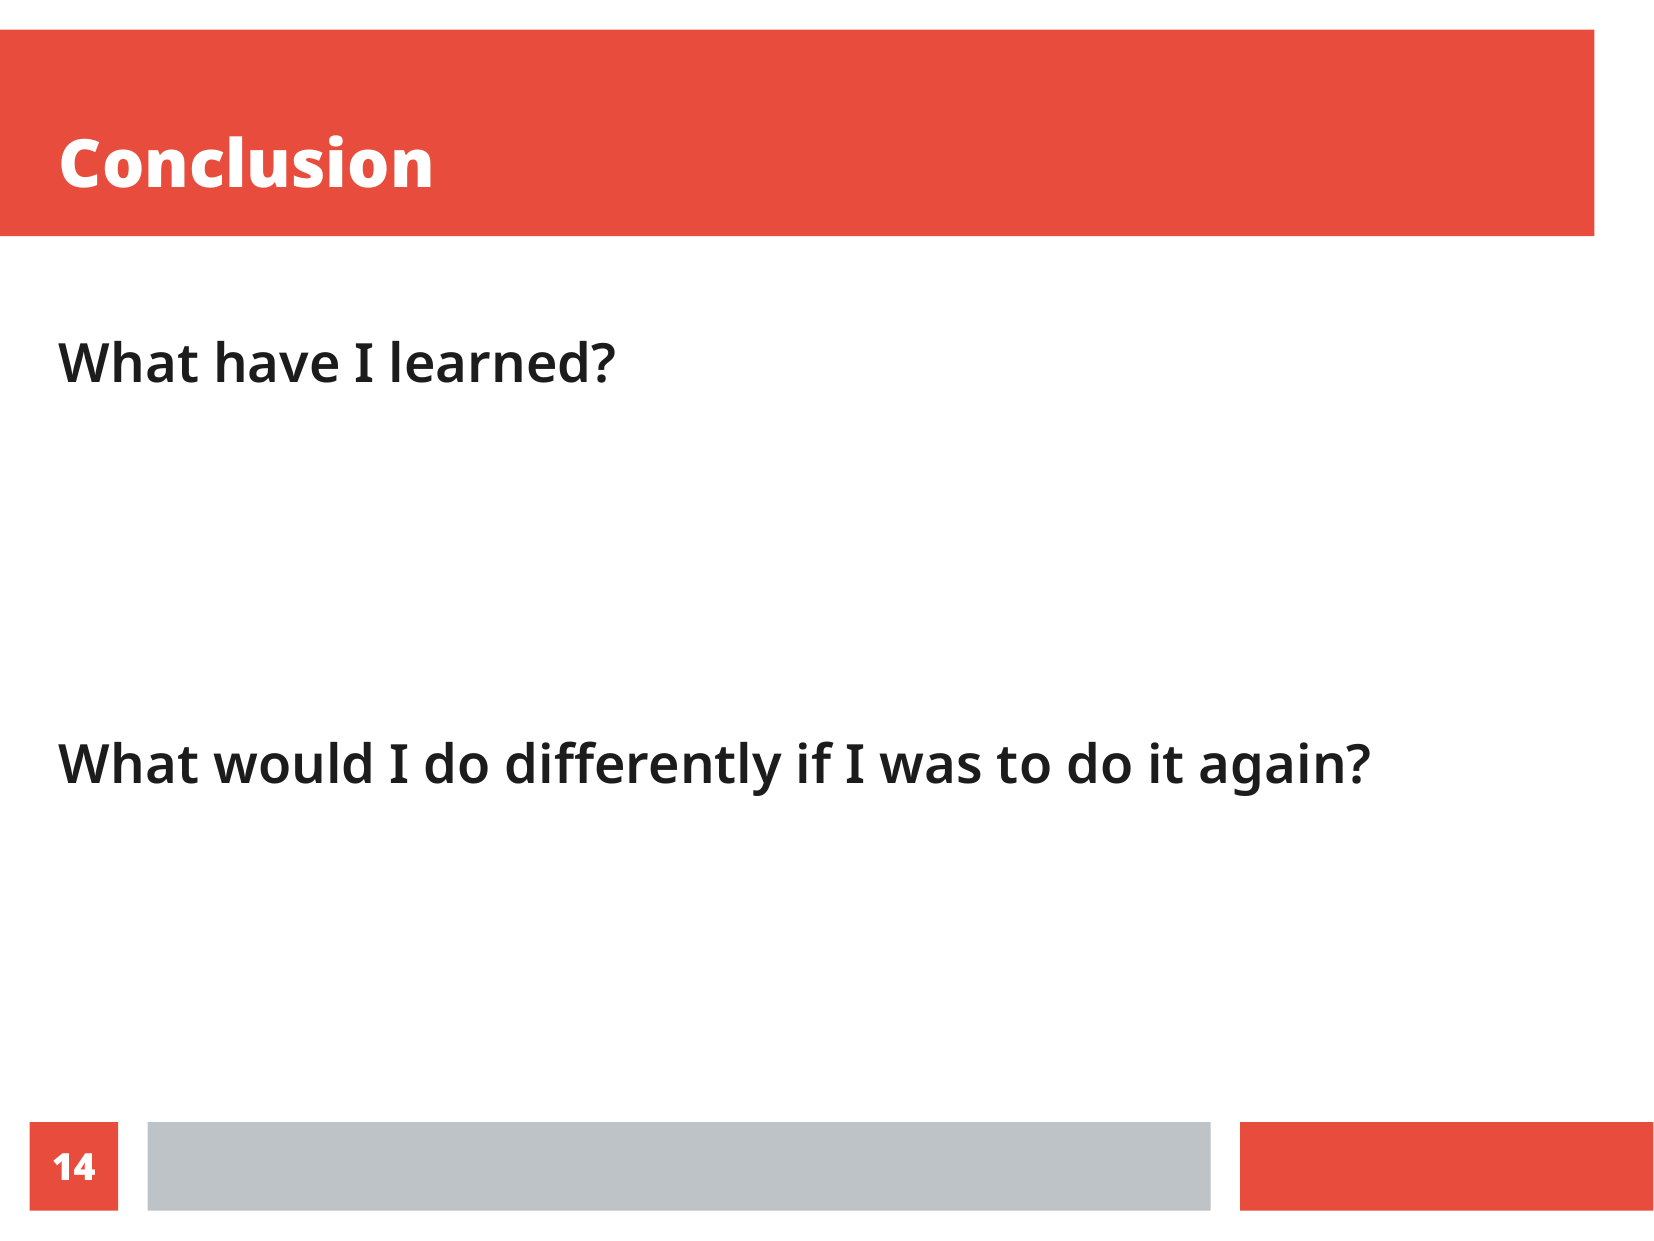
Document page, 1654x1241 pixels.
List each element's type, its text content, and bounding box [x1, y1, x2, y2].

list What have I learned? [59, 324, 1565, 691]
list What would I do differently if I was to do it again? [59, 725, 1565, 1092]
title Conclusion [59, 59, 1595, 207]
